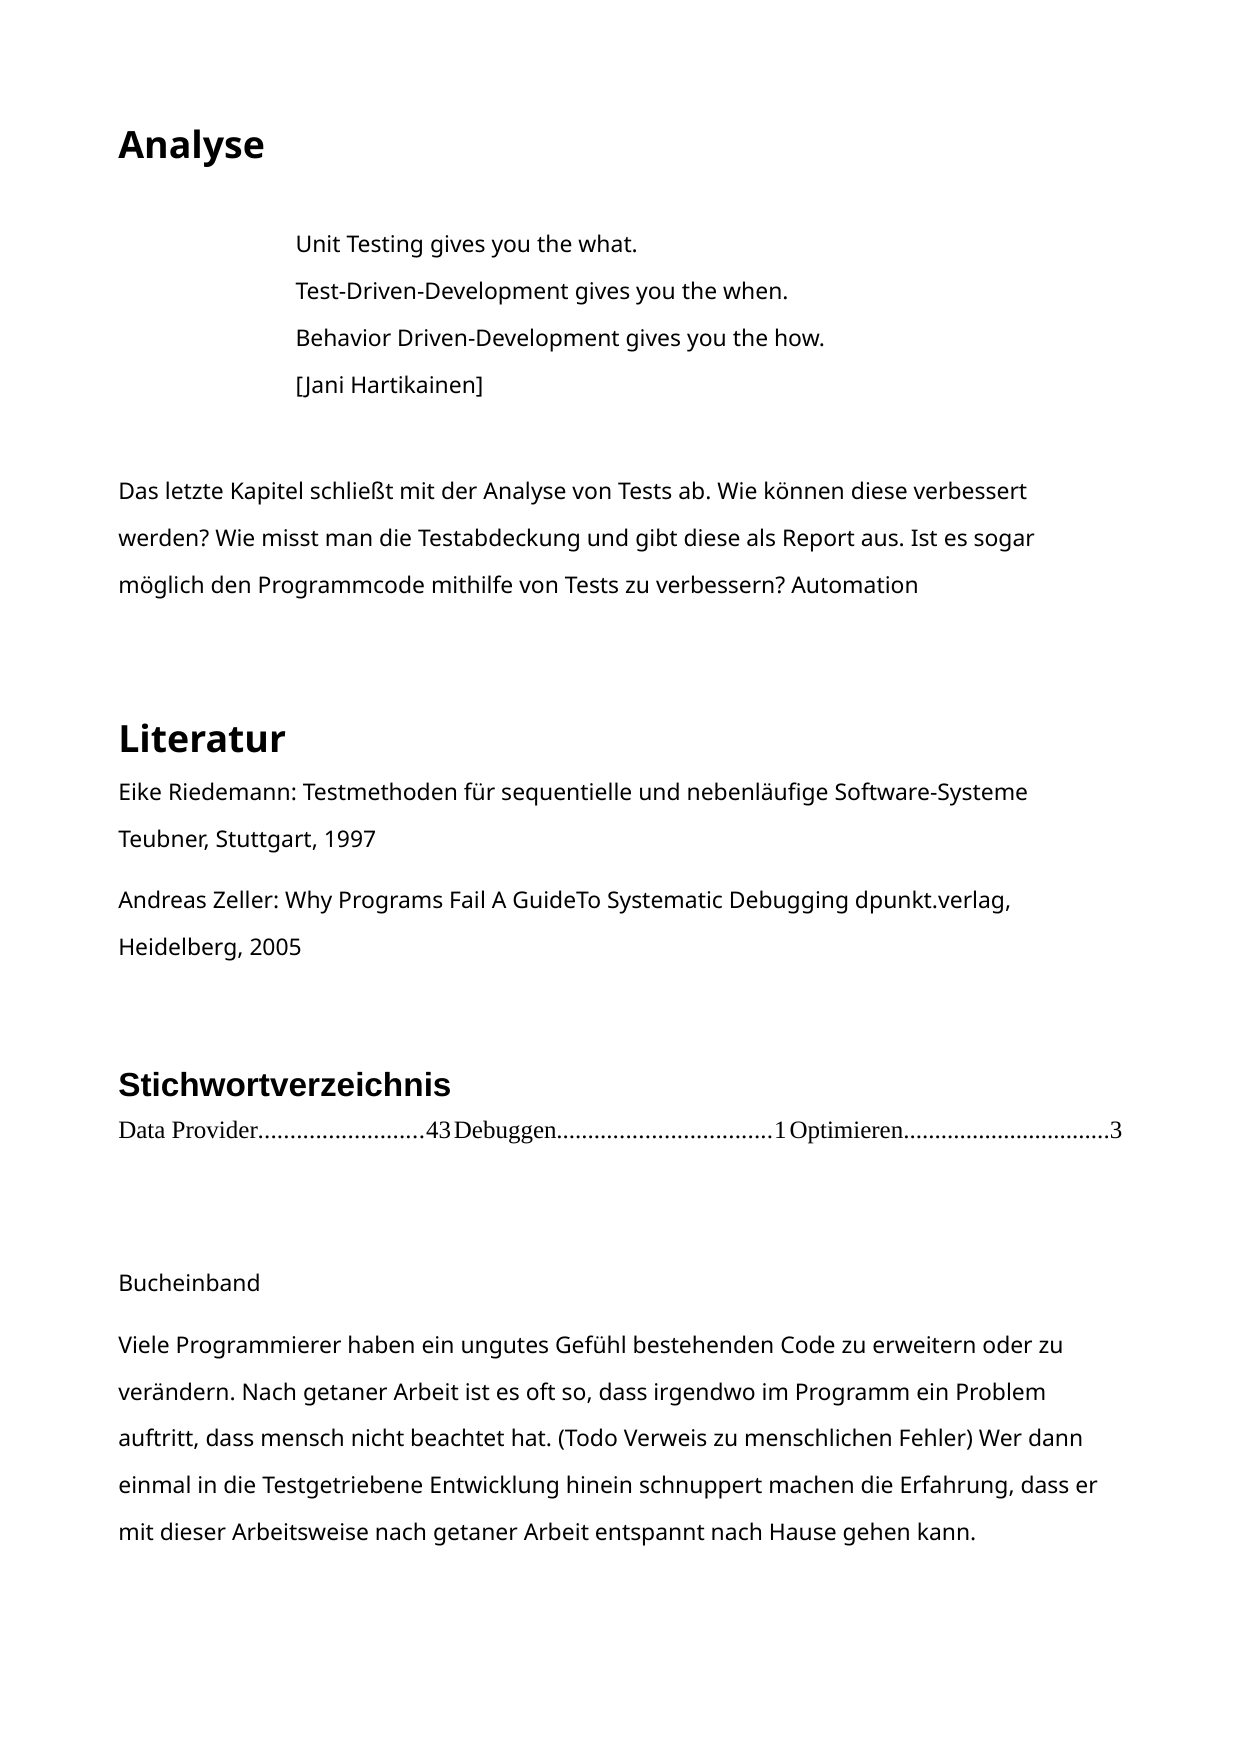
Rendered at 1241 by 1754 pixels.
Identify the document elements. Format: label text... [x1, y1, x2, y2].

subtitle Analyse [118, 118, 1122, 169]
subtitle Stichwortverzeichnis [118, 1064, 1122, 1103]
text Andreas Zeller: Why Programs Fail A GuideTo Systematic Debugging dpunkt.verlag, Heidelberg, 2005 [118, 884, 1122, 962]
text Debuggen 1 [454, 1116, 786, 1144]
text Das letzte Kapitel schließt mit der Analyse von Tests ab. Wie können diese verbessert werden? Wie misst man die Testabdeckung und gibt diese als Report aus. Ist es sogar möglich den Programmcode mithilfe von Tests zu verbessern? Automation [118, 475, 1122, 600]
text Data Provider 43 [118, 1116, 451, 1144]
text Unit Testing gives you the what. Test-Driven-Development gives you the when. Behavior Driven-Development gives you the how. [Jani Hartikainen] [295, 228, 1122, 400]
text Viele Programmierer haben ein ungutes Gefühl bestehenden Code zu erweitern oder zu verändern. Nach getaner Arbeit ist es oft so, dass irgendwo im Programm ein Problem auftritt, dass mensch nicht beachtet hat. (Todo Verweis zu menschlichen Fehler) Wer dann einmal in die Testgetriebene Entwicklung hinein schnuppert machen die Erfahrung, dass er mit dieser Arbeitsweise nach getaner Arbeit entspannt nach Hause gehen kann. [118, 1329, 1122, 1547]
text Optimieren 3 [789, 1116, 1122, 1144]
subtitle Literatur [118, 712, 1122, 763]
text Eike Riedemann: Testmethoden für sequentielle und nebenläufige Software-Systeme Teubner, Stuttgart, 1997 [118, 776, 1122, 854]
text Bucheinband [118, 1267, 1122, 1298]
